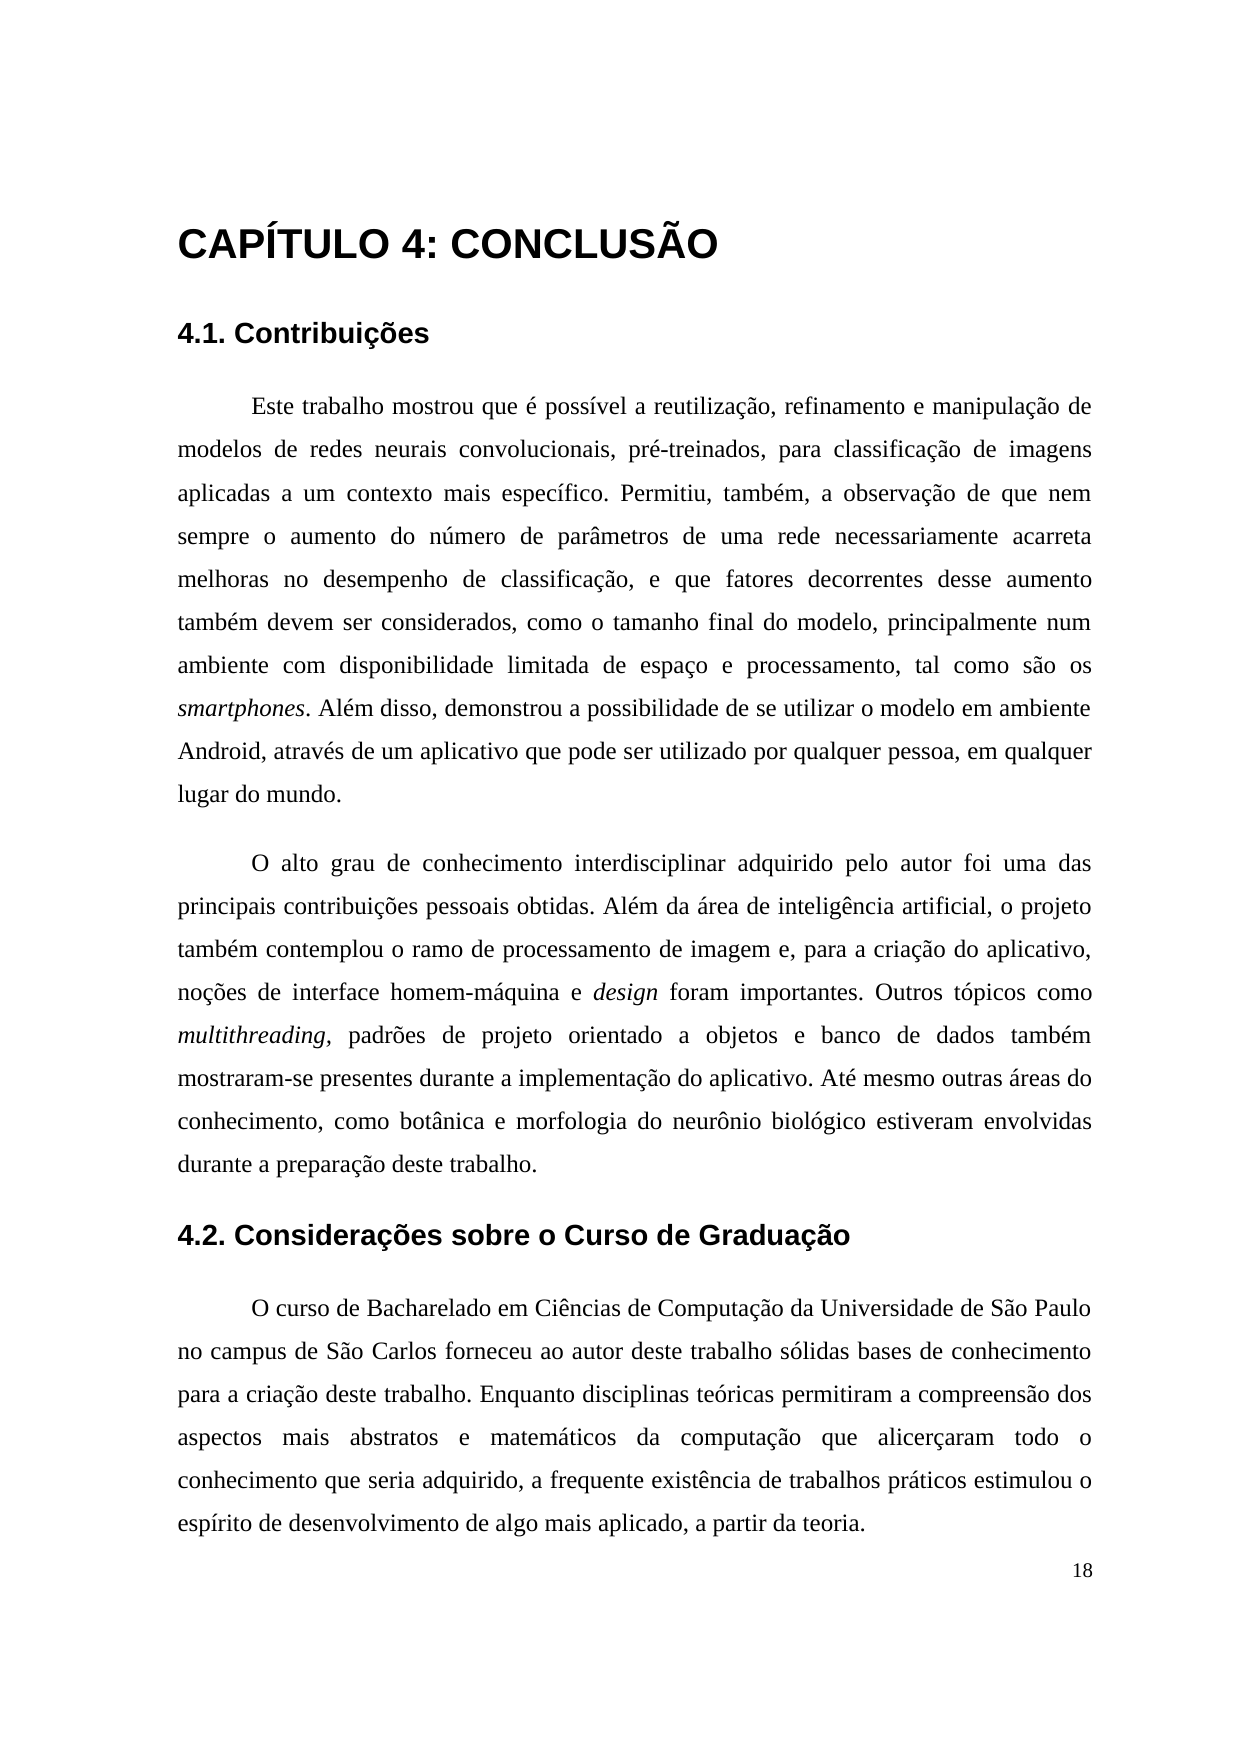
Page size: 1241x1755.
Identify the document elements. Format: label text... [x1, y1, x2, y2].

text O curso de Bacharelado em Ciências de Computação da Universidade de São Paulo no campus de São Carlos forneceu ao autor deste trabalho sólidas bases de conhecimento para a criação deste trabalho. Enquanto disciplinas teóricas permitiram a compreensão dos aspectos mais abstratos e matemáticos da computação que alicerçaram todo o conhecimento que seria adquirido, a frequente existência de trabalhos práticos estimulou o espírito de desenvolvimento de algo mais aplicado, a partir da teoria. [177, 1293, 1093, 1537]
text Este trabalho mostrou que é possível a reutilização, refinamento e manipulação de modelos de redes neurais convolucionais, pré-treinados, para classificação de imagens aplicadas a um contexto mais específico. Permitiu, também, a observação de que nem sempre o aumento do número de parâmetros de uma rede necessariamente acarreta melhoras no desempenho de classificação, e que fatores decorrentes desse aumento também devem ser considerados, como o tamanho final do modelo, principalmente num ambiente com disponibilidade limitada de espaço e processamento, tal como são os smartphones. Além disso, demonstrou a possibilidade de se utilizar o modelo em ambiente Android, através de um aplicativo que pode ser utilizado por qualquer pessoa, em qualquer lugar do mundo. [177, 391, 1093, 808]
subtitle CAPÍTULO 4: CONCLUSÃO [177, 219, 1093, 267]
subtitle 4.1. Contribuições [177, 316, 1093, 349]
text O alto grau de conhecimento interdisciplinar adquirido pelo autor foi uma das principais contribuições pessoais obtidas. Além da área de inteligência artificial, o projeto também contemplou o ramo de processamento de imagem e, para a criação do aplicativo, noções de interface homem-máquina e design foram importantes. Outros tópicos como multithreading, padrões de projeto orientado a objetos e banco de dados também mostraram-se presentes durante a implementação do aplicativo. Até mesmo outras áreas do conhecimento, como botânica e morfologia do neurônio biológico estiveram envolvidas durante a preparação deste trabalho. [177, 848, 1093, 1178]
subtitle 4.2. Considerações sobre o Curso de Graduação [177, 1218, 1093, 1251]
